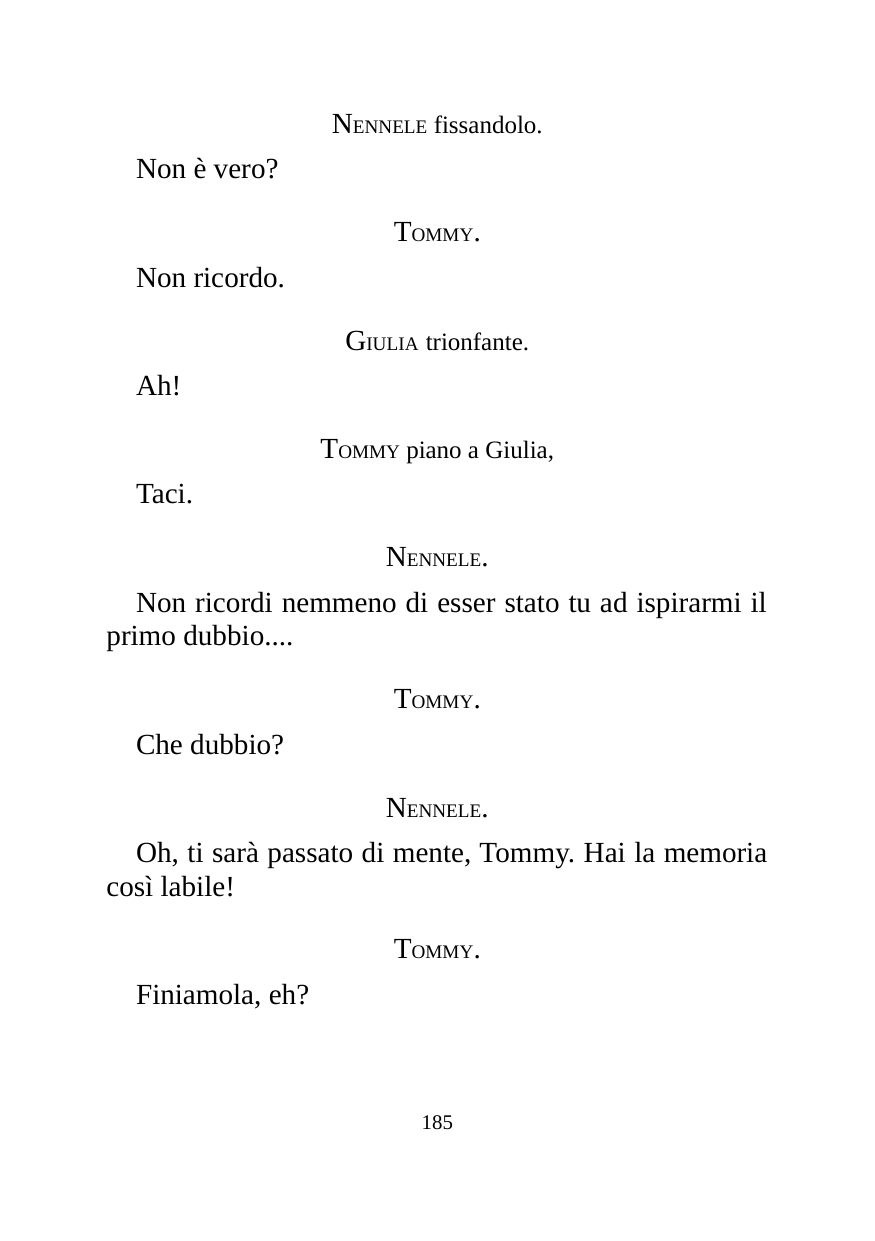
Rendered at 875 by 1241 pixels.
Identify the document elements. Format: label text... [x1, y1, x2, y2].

text Tommy. [106, 214, 768, 248]
text Nennele fissandolo. [106, 106, 768, 140]
text Non ricordo. [106, 260, 768, 293]
text Tommy piano a Giulia, [106, 431, 768, 465]
text Nennele. [106, 790, 768, 823]
text Ah! [106, 368, 768, 402]
text Finiamola, eh? [106, 977, 768, 1011]
text Nennele. [106, 539, 768, 573]
text Oh, ti sarà passato di mente, Tommy. Hai la memoria così labile! [106, 835, 768, 902]
text Non è vero? [106, 152, 768, 185]
text Giulia trionfante. [106, 323, 768, 356]
text Taci. [106, 477, 768, 510]
text Tommy. [106, 932, 768, 965]
text Che dubbio? [106, 727, 768, 760]
text Tommy. [106, 681, 768, 715]
text Non ricordi nemmeno di esser stato tu ad ispirarmi il primo dubbio.... [106, 585, 768, 652]
